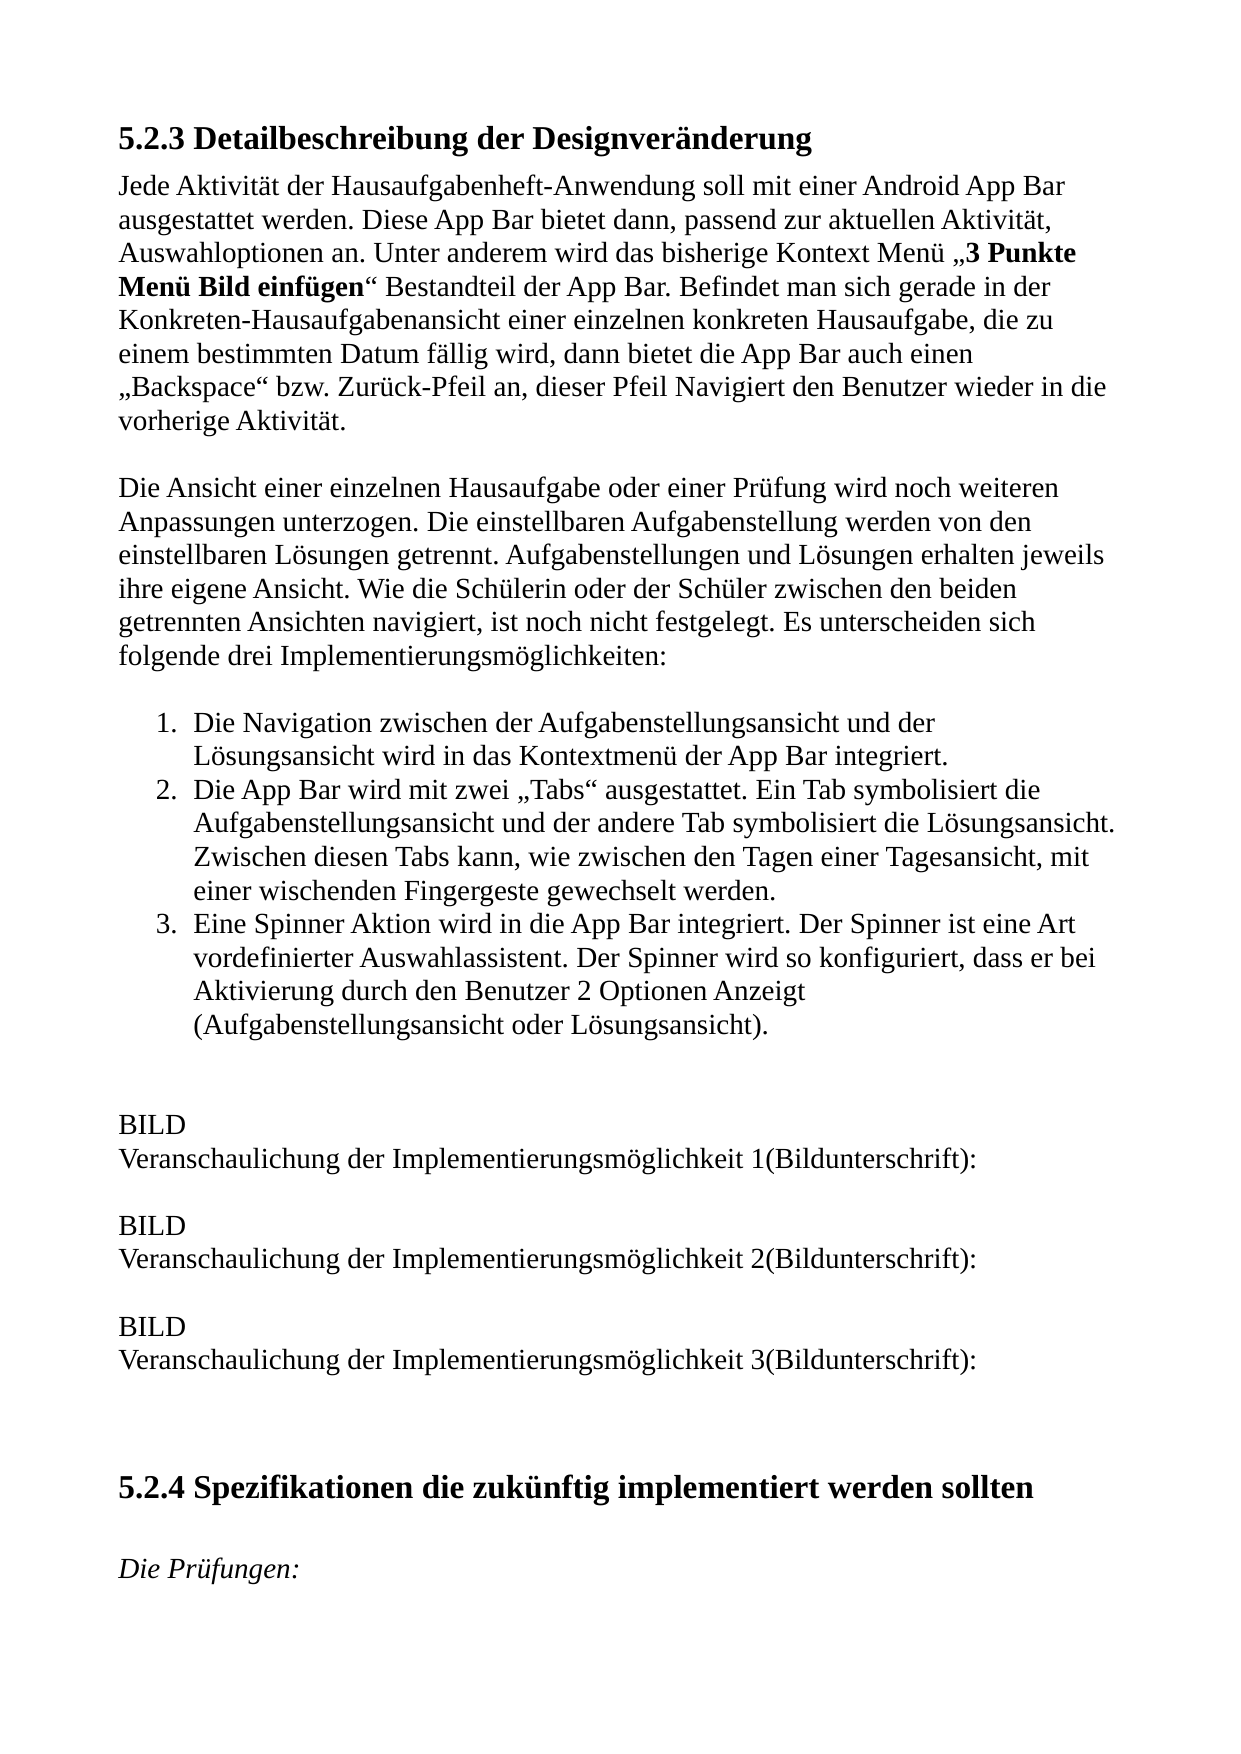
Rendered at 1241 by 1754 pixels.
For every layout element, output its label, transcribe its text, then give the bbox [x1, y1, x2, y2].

list Eine Spinner Aktion wird in die App Bar integriert. Der Spinner ist eine Art vordefinierter Auswahlassistent. Der Spinner wird so konfiguriert, dass er bei Aktivierung durch den Benutzer 2 Optionen Anzeigt (Aufgabenstellungsansicht oder Lösungsansicht). [156, 906, 1122, 1040]
text Veranschaulichung der Implementierungsmöglichkeit 1(Bildunterschrift): [118, 1141, 1122, 1174]
subtitle 5.2.3 Detailbeschreibung der Designveränderung [118, 118, 1122, 156]
text Die Prüfungen: [118, 1551, 1122, 1585]
subtitle 5.2.4 Spezifikationen die zukünftig implementiert werden sollten [118, 1468, 1122, 1506]
text BILD [118, 1107, 1122, 1141]
list Die Navigation zwischen der Aufgabenstellungsansicht und der Lösungsansicht wird in das Kontextmenü der App Bar integriert. [156, 705, 1122, 772]
text BILD [118, 1309, 1122, 1342]
list Die App Bar wird mit zwei „Tabs“ ausgestattet. Ein Tab symbolisiert die Aufgabenstellungsansicht und der andere Tab symbolisiert die Lösungsansicht. Zwischen diesen Tabs kann, wie zwischen den Tagen einer Tagesansicht, mit einer wischenden Fingergeste gewechselt werden. [156, 772, 1122, 906]
text Die Ansicht einer einzelnen Hausaufgabe oder einer Prüfung wird noch weiteren Anpassungen unterzogen. Die einstellbaren Aufgabenstellung werden von den einstellbaren Lösungen getrennt. Aufgabenstellungen und Lösungen erhalten jeweils ihre eigene Ansicht. Wie die Schülerin oder der Schüler zwischen den beiden getrennten Ansichten navigiert, ist noch nicht festgelegt. Es unterscheiden sich folgende drei Implementierungsmöglichkeiten: [118, 470, 1122, 671]
text Veranschaulichung der Implementierungsmöglichkeit 2(Bildunterschrift): [118, 1242, 1122, 1275]
text BILD [118, 1208, 1122, 1242]
text Jede Aktivität der Hausaufgabenheft-Anwendung soll mit einer Android App Bar ausgestattet werden. Diese App Bar bietet dann, passend zur aktuellen Aktivität, Auswahloptionen an. Unter anderem wird das bisherige Kontext Menü „3 Punkte Menü Bild einfügen“ Bestandteil der App Bar. Befindet man sich gerade in der Konkreten-Hausaufgabenansicht einer einzelnen konkreten Hausaufgabe, die zu einem bestimmten Datum fällig wird, dann bietet die App Bar auch einen „Backspace“ bzw. Zurück-Pfeil an, dieser Pfeil Navigiert den Benutzer wieder in die vorherige Aktivität. [118, 168, 1122, 437]
text Veranschaulichung der Implementierungsmöglichkeit 3(Bildunterschrift): [118, 1342, 1122, 1376]
